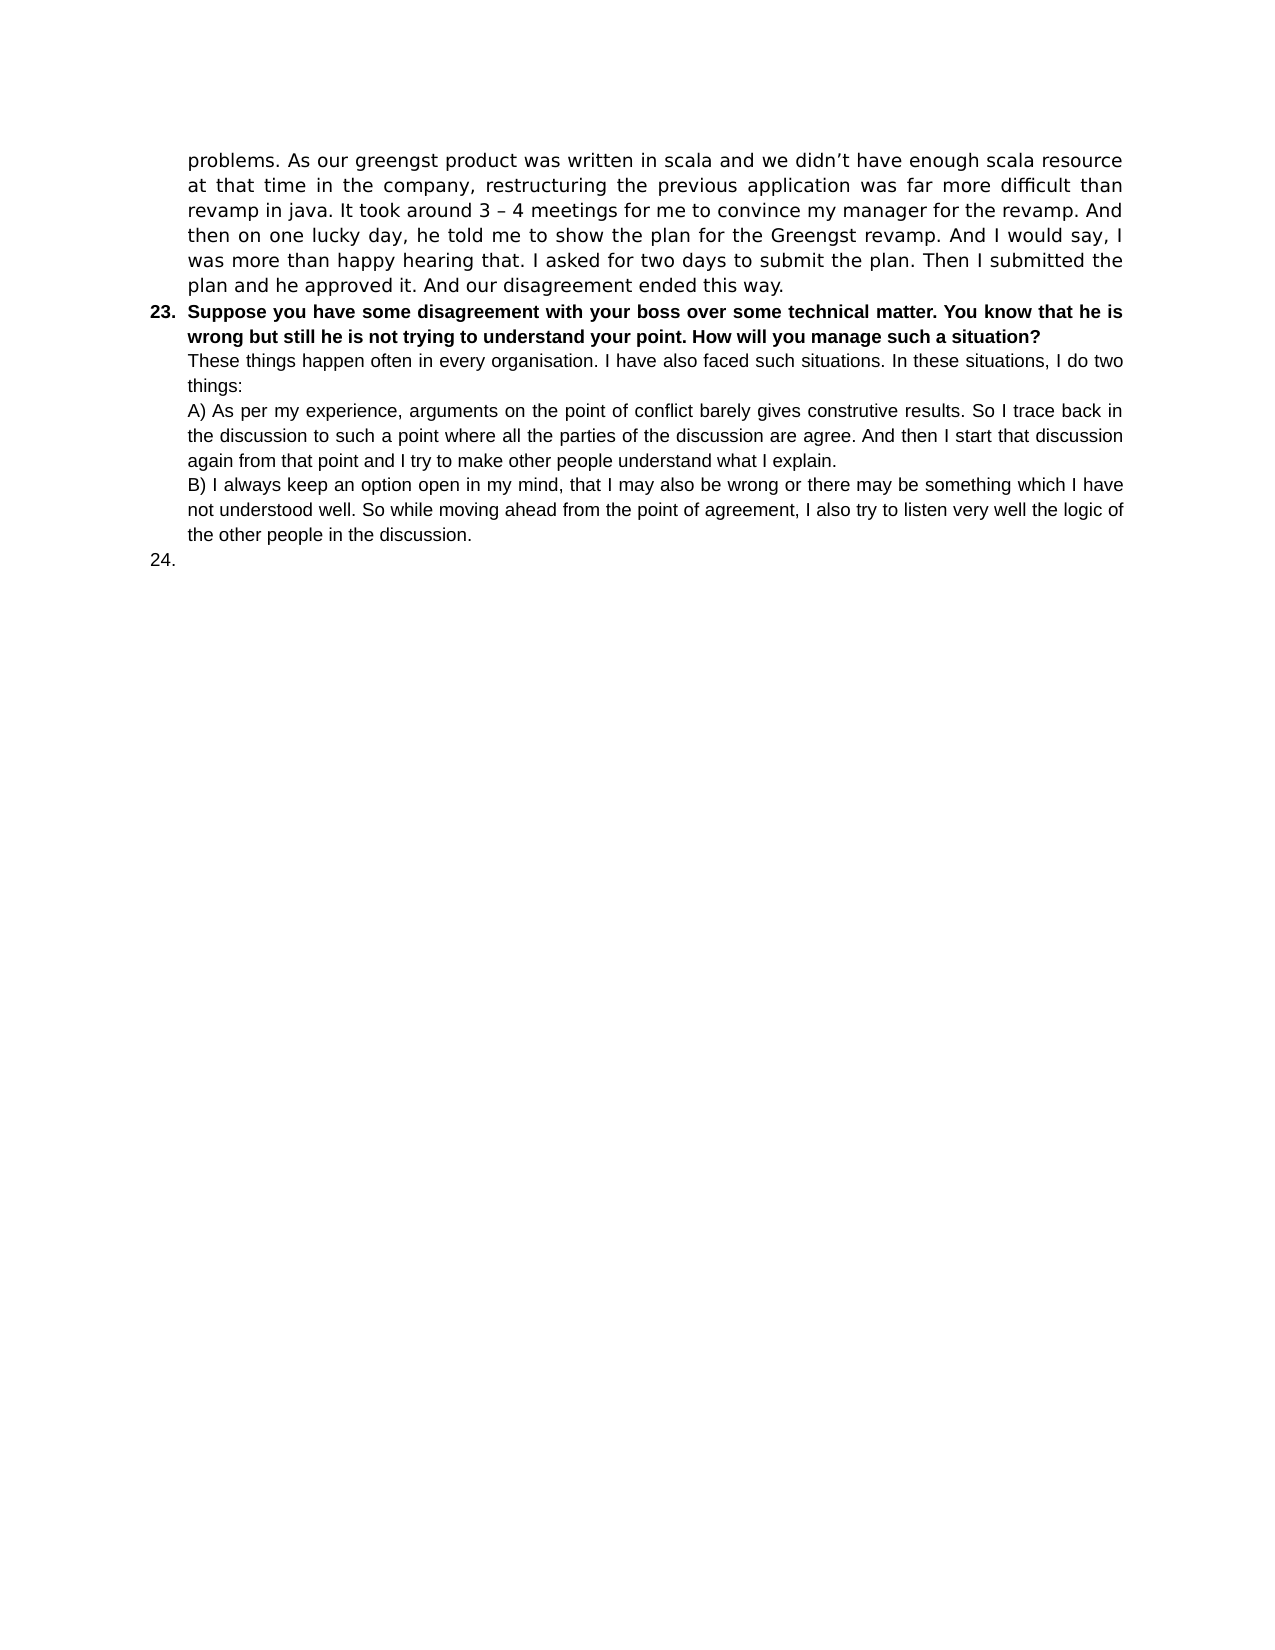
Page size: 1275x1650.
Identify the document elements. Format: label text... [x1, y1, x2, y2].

list A) As per my experience, arguments on the point of conflict barely gives construtive results. So I trace back in the discussion to such a point where all the parties of the discussion are agree. And then I start that discussion again from that point and I try to make other people understand what I explain. [150, 400, 1125, 471]
list These things happen often in every organisation. I have also faced such situations. In these situations, I do two things: [150, 350, 1125, 397]
list Suppose you have some disagreement with your boss over some technical matter. You know that he is wrong but still he is not trying to understand your point. How will you manage such a situation? [150, 301, 1125, 347]
list problems. As our greengst product was written in scala and we didn’t have enough scala resource at that time in the company, restructuring the previous application was far more difficult than revamp in java. It took around 3 – 4 meetings for me to convince my manager for the revamp. And then on one lucky day, he told me to show the plan for the Greengst revamp. And I would say, I was more than happy hearing that. I asked for two days to submit the plan. Then I submitted the plan and he approved it. And our disagreement ended this way. [150, 150, 1125, 297]
list B) I always keep an option open in my mind, that I may also be wrong or there may be something which I have not understood well. So while moving ahead from the point of agreement, I also try to listen very well the logic of the other people in the discussion. [150, 474, 1125, 545]
